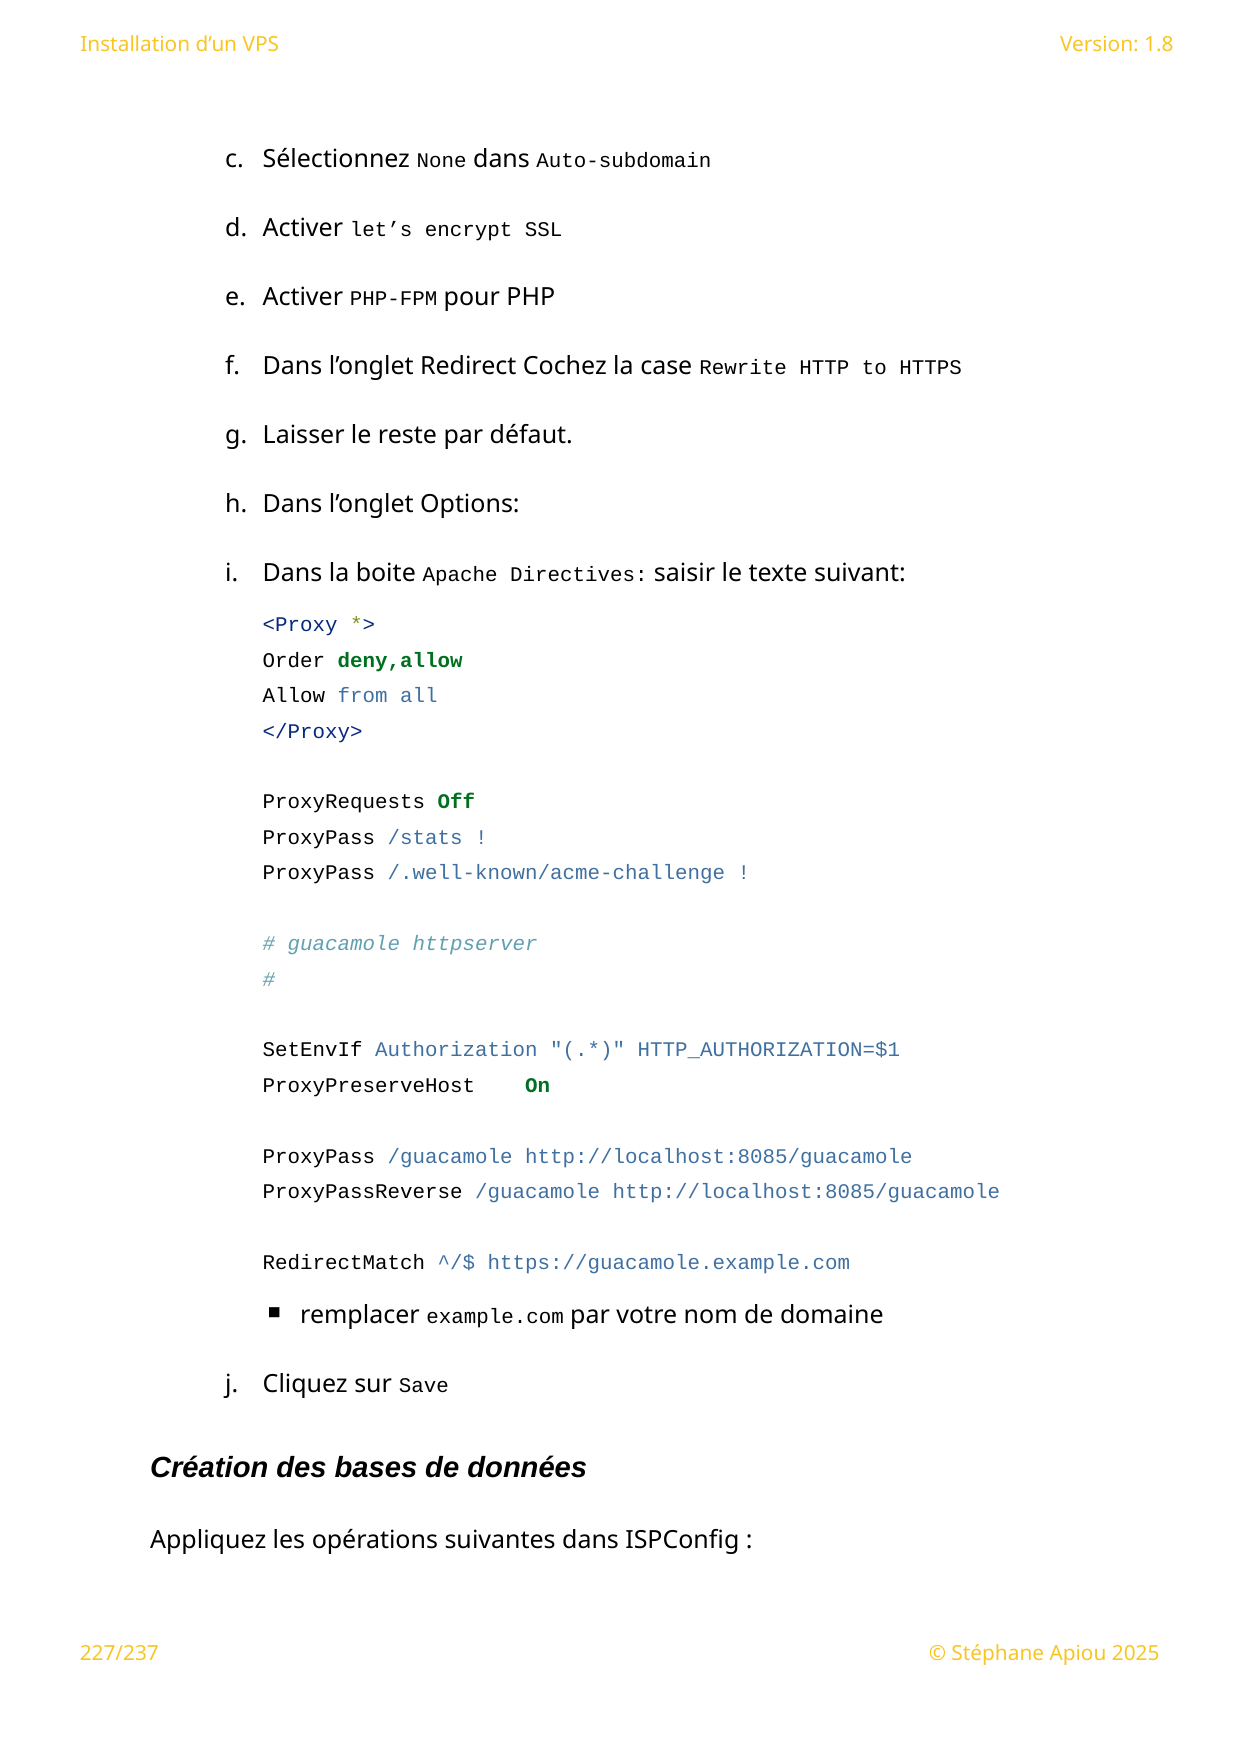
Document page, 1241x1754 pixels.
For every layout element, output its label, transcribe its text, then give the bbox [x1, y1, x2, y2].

list ProxyPreserveHost On [225, 1075, 1090, 1098]
list Dans la boite Apache Directives: saisir le texte suivant: [225, 554, 1090, 588]
list ProxyPass /guacamole http://localhost:8085/guacamole [225, 1146, 1090, 1169]
list ProxyPassReverse /guacamole http://localhost:8085/guacamole [225, 1181, 1090, 1205]
list # guacamole httpserver [225, 933, 1090, 957]
list Dans l’onglet Redirect Cochez la case Rewrite HTTP to HTTPS [225, 348, 1090, 382]
list RedirectMatch ^/$ https://guacamole.example.com [225, 1252, 1090, 1276]
list ProxyRequests Off [225, 792, 1090, 815]
text Appliquez les opérations suivantes dans ISPConfig : [150, 1522, 1090, 1556]
list <Proxy *> [225, 614, 1090, 638]
list </Proxy> [225, 721, 1090, 744]
list SetEnvIf Authorization "(.*)" HTTP_AUTHORIZATION=$1 [225, 1039, 1090, 1063]
list remplacer example.com par votre nom de domaine [262, 1296, 1090, 1330]
list Order deny,allow [225, 650, 1090, 673]
list Sélectionnez None dans Auto-subdomain [225, 141, 1090, 175]
list ProxyPass /stats ! [225, 827, 1090, 851]
list Laisser le reste par défaut. [225, 417, 1090, 451]
list ProxyPass /.well-known/acme-challenge ! [225, 862, 1090, 886]
list Cliquez sur Save [225, 1365, 1090, 1399]
list Activer let’s encrypt SSL [225, 210, 1090, 244]
subtitle Création des bases de données [150, 1450, 1090, 1484]
list Allow from all [225, 685, 1090, 709]
list Activer PHP-FPM pour PHP [225, 279, 1090, 313]
list # [225, 969, 1090, 992]
list Dans l’onglet Options: [225, 486, 1090, 519]
